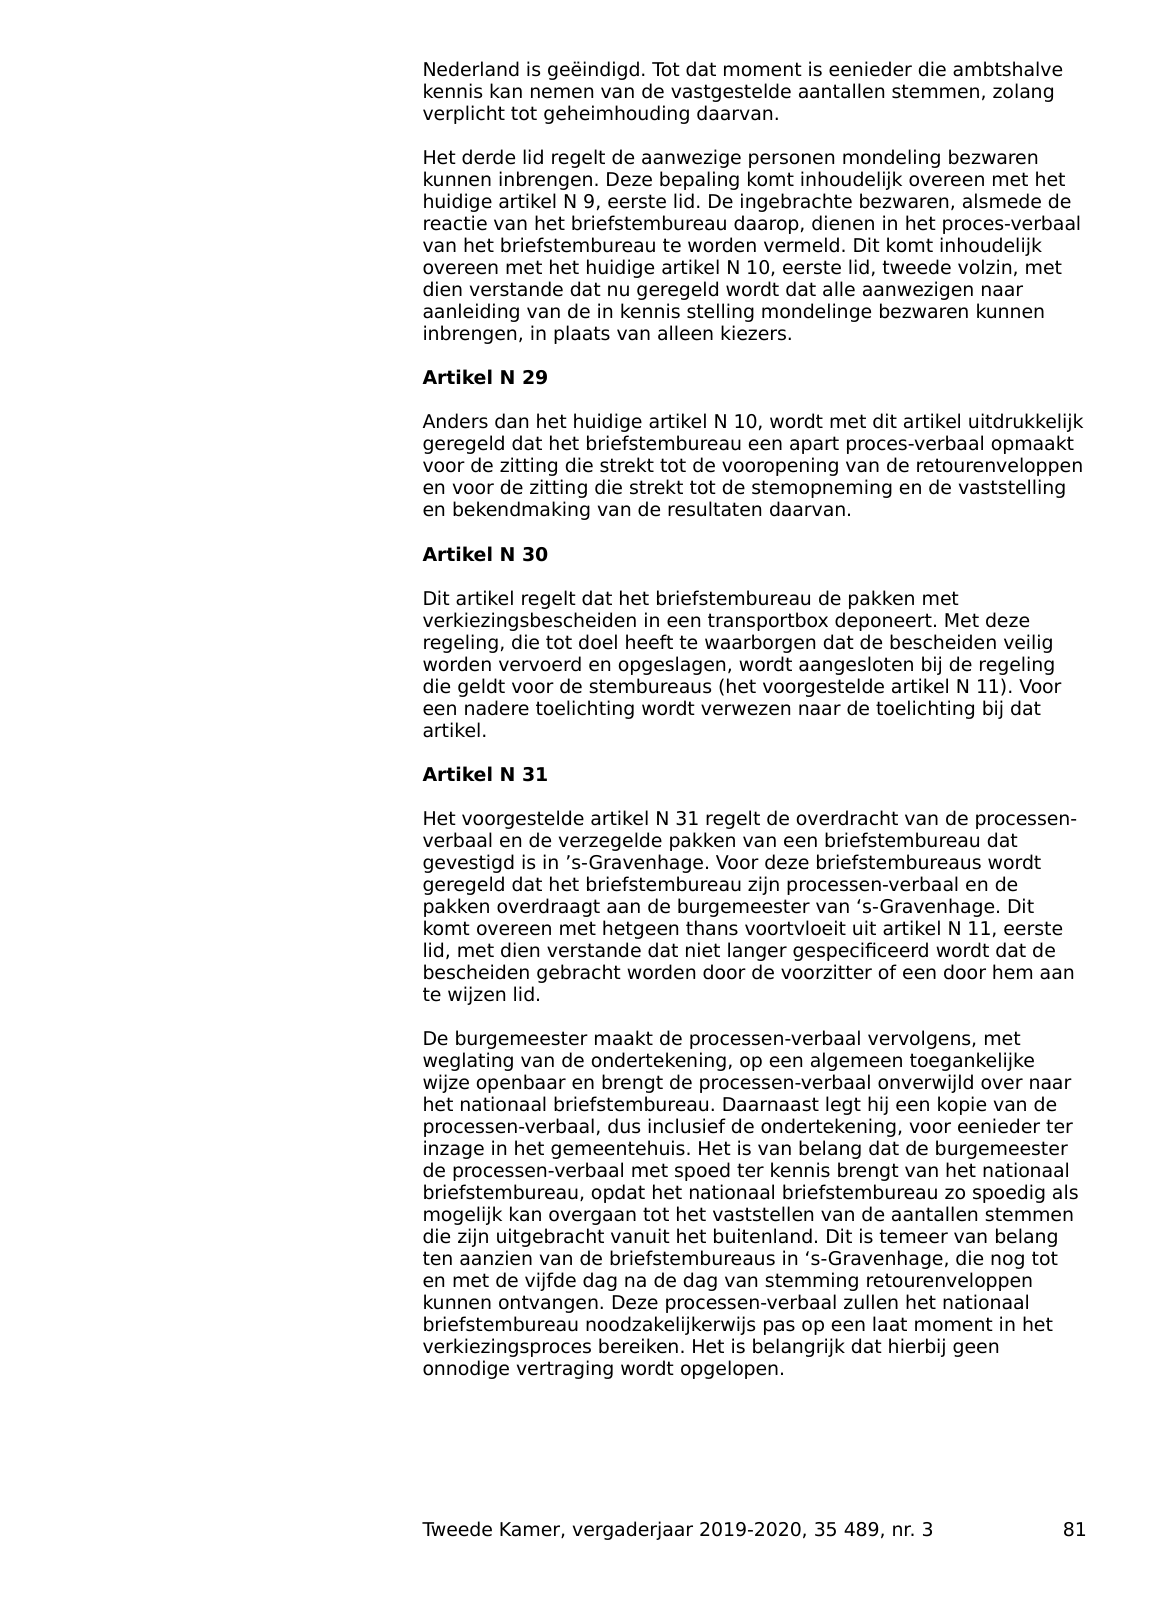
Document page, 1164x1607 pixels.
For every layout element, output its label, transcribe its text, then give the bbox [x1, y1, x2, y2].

text Het derde lid regelt de aanwezige personen mondeling bezwaren kunnen inbrengen. Deze bepaling komt inhoudelijk overeen met het huidige artikel N 9, eerste lid. De ingebrachte bezwaren, alsmede de reactie van het briefstembureau daarop, dienen in het proces-verbaal van het briefstembureau te worden vermeld. Dit komt inhoudelijk overeen met het huidige artikel N 10, eerste lid, tweede volzin, met dien verstande dat nu geregeld wordt dat alle aanwezigen naar aanleiding van de in kennis stelling mondelinge bezwaren kunnen inbrengen, in plaats van alleen kiezers. [422, 147, 1087, 345]
text De burgemeester maakt de processen-verbaal vervolgens, met weglating van de ondertekening, op een algemeen toegankelijke wijze openbaar en brengt de processen-verbaal onverwijld over naar het nationaal briefstembureau. Daarnaast legt hij een kopie van de processen-verbaal, dus inclusief de ondertekening, voor eenieder ter inzage in het gemeentehuis. Het is van belang dat de burgemeester de processen-verbaal met spoed ter kennis brengt van het nationaal briefstembureau, opdat het nationaal briefstembureau zo spoedig als mogelijk kan overgaan tot het vaststellen van de aantallen stemmen die zijn uitgebracht vanuit het buitenland. Dit is temeer van belang ten aanzien van de briefstembureaus in ‘s-Gravenhage, die nog tot en met de vijfde dag na de dag van stemming retourenveloppen kunnen ontvangen. Deze processen-verbaal zullen het nationaal briefstembureau noodzakelijkerwijs pas op een laat moment in het verkiezingsproces bereiken. Het is belangrijk dat hierbij geen onnodige vertraging wordt opgelopen. [422, 1028, 1087, 1379]
text Anders dan het huidige artikel N 10, wordt met dit artikel uitdrukkelijk geregeld dat het briefstembureau een apart proces-verbaal opmaakt voor de zitting die strekt tot de vooropening van de retourenveloppen en voor de zitting die strekt tot de stemopneming en de vaststelling en bekendmaking van de resultaten daarvan. [422, 411, 1087, 521]
text Nederland is geëindigd. Tot dat moment is eenieder die ambtshalve kennis kan nemen van de vastgestelde aantallen stemmen, zolang verplicht tot geheimhouding daarvan. [422, 59, 1087, 125]
subtitle Artikel N 30 [422, 543, 1087, 565]
text Het voorgestelde artikel N 31 regelt de overdracht van de processen-verbaal en de verzegelde pakken van een briefstembureau dat gevestigd is in ’s-Gravenhage. Voor deze briefstembureaus wordt geregeld dat het briefstembureau zijn processen-verbaal en de pakken overdraagt aan de burgemeester van ‘s-Gravenhage. Dit komt overeen met hetgeen thans voortvloeit uit artikel N 11, eerste lid, met dien verstande dat niet langer gespecificeerd wordt dat de bescheiden gebracht worden door de voorzitter of een door hem aan te wijzen lid. [422, 808, 1087, 1006]
subtitle Artikel N 29 [422, 367, 1087, 389]
text Dit artikel regelt dat het briefstembureau de pakken met verkiezingsbescheiden in een transportbox deponeert. Met deze regeling, die tot doel heeft te waarborgen dat de bescheiden veilig worden vervoerd en opgeslagen, wordt aangesloten bij de regeling die geldt voor de stembureaus (het voorgestelde artikel N 11). Voor een nadere toelichting wordt verwezen naar de toelichting bij dat artikel. [422, 588, 1087, 741]
subtitle Artikel N 31 [422, 764, 1087, 786]
